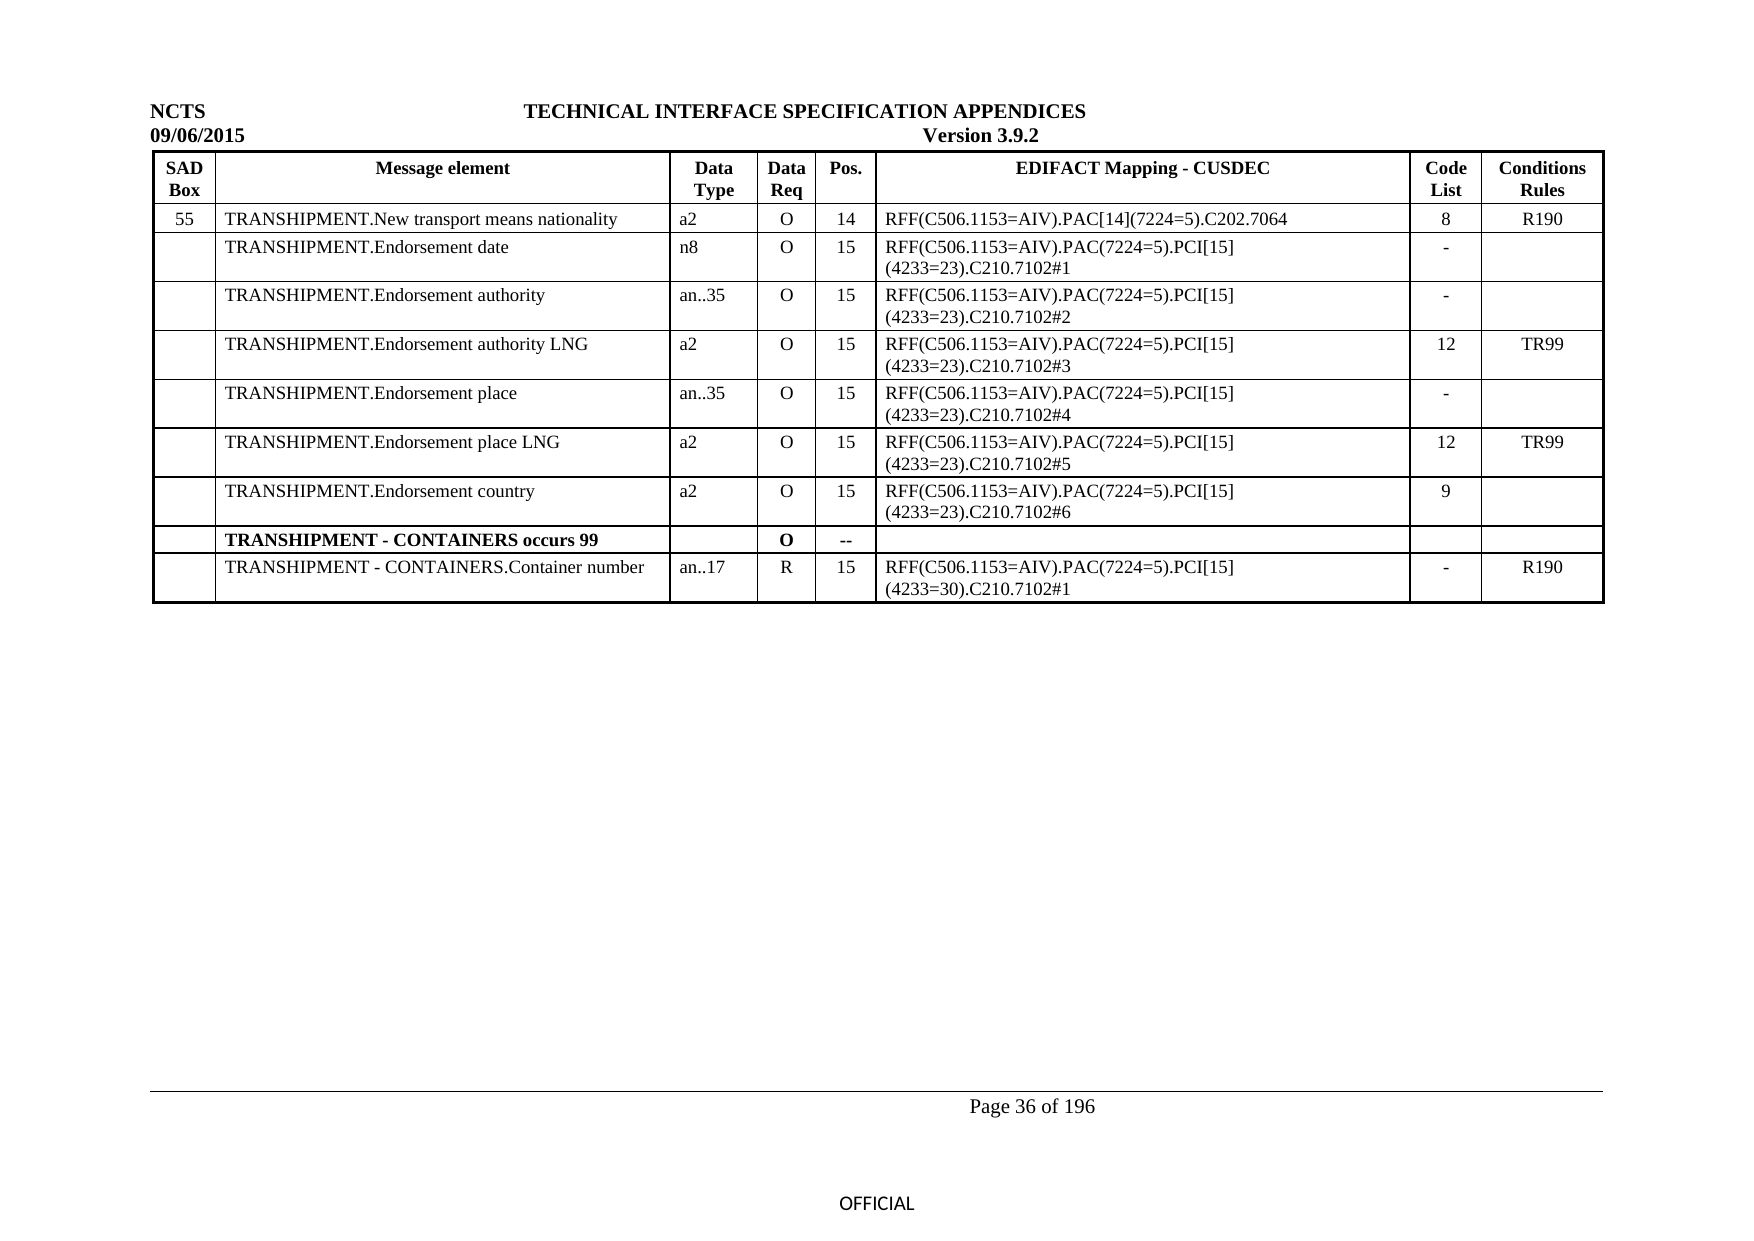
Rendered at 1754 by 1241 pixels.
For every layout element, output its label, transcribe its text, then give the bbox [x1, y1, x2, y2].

table_header Conditions Rules [1482, 153, 1602, 202]
table_cell RFF(C506.1153=AIV).PAC(7224=5).PCI[15](4233=30).C210.7102#1 [877, 554, 1409, 601]
table_cell 9 [1411, 478, 1481, 525]
table_cell 15 [816, 282, 875, 329]
table_header EDIFACT Mapping - CUSDEC [877, 153, 1409, 202]
table_cell 15 [816, 554, 875, 601]
table_header SAD Box [155, 153, 215, 202]
table_cell RFF(C506.1153=AIV).PAC(7224=5).PCI[15](4233=23).C210.7102#1 [877, 233, 1409, 281]
table_cell TR99 [1482, 429, 1602, 476]
table_cell [1482, 527, 1602, 552]
table_cell - [1411, 282, 1481, 329]
table_cell TRANSHIPMENT.Endorsement date [216, 233, 669, 281]
table_cell TRANSHIPMENT.Endorsement place [216, 380, 669, 427]
table_cell [155, 554, 215, 601]
table_cell RFF(C506.1153=AIV).PAC(7224=5).PCI[15](4233=23).C210.7102#4 [877, 380, 1409, 427]
table_cell [155, 527, 215, 552]
table_cell 8 [1411, 204, 1481, 232]
table_cell [155, 429, 215, 476]
table_cell O [758, 204, 815, 232]
table_cell an..35 [671, 380, 757, 427]
table_cell RFF(C506.1153=AIV).PAC(7224=5).PCI[15](4233=23).C210.7102#3 [877, 331, 1409, 378]
table_cell - [1411, 380, 1481, 427]
table_cell [1482, 380, 1602, 427]
table_cell 15 [816, 233, 875, 281]
table_cell [1482, 233, 1602, 281]
table_cell RFF(C506.1153=AIV).PAC[14](7224=5).C202.7064 [877, 204, 1409, 232]
table_cell 12 [1411, 429, 1481, 476]
table_cell O [758, 282, 815, 329]
table_cell O [758, 429, 815, 476]
table_cell [1482, 282, 1602, 329]
table_cell a2 [671, 204, 757, 232]
table_cell O [758, 478, 815, 525]
table_cell 15 [816, 429, 875, 476]
table_cell -- [816, 527, 875, 552]
table_cell an..35 [671, 282, 757, 329]
table_cell TRANSHIPMENT.Endorsement authority LNG [216, 331, 669, 378]
table_cell TRANSHIPMENT.Endorsement place LNG [216, 429, 669, 476]
table_cell R190 [1482, 204, 1602, 232]
table_cell 15 [816, 478, 875, 525]
table_cell O [758, 233, 815, 281]
table_cell [155, 380, 215, 427]
table_cell [877, 527, 1409, 552]
table_cell TRANSHIPMENT - CONTAINERS.Container number [216, 554, 669, 601]
table_cell TRANSHIPMENT.Endorsement authority [216, 282, 669, 329]
table_cell O [758, 331, 815, 378]
table_cell a2 [671, 478, 757, 525]
table_cell RFF(C506.1153=AIV).PAC(7224=5).PCI[15](4233=23).C210.7102#2 [877, 282, 1409, 329]
table_cell O [758, 527, 815, 552]
table_header Pos. [816, 153, 875, 202]
table_cell TRANSHIPMENT.Endorsement country [216, 478, 669, 525]
table_cell [155, 478, 215, 525]
table_cell 14 [816, 204, 875, 232]
table_cell - [1411, 554, 1481, 601]
table_cell R [758, 554, 815, 601]
table_cell a2 [671, 429, 757, 476]
table_cell 15 [816, 331, 875, 378]
table_cell a2 [671, 331, 757, 378]
table_cell [155, 282, 215, 329]
table_cell RFF(C506.1153=AIV).PAC(7224=5).PCI[15](4233=23).C210.7102#5 [877, 429, 1409, 476]
table_cell [155, 233, 215, 281]
table_header Code List [1411, 153, 1481, 202]
table_cell n8 [671, 233, 757, 281]
table_cell R190 [1482, 554, 1602, 601]
table_cell an..17 [671, 554, 757, 601]
table_cell 55 [155, 204, 215, 232]
table_header Data Type [671, 153, 757, 202]
table_cell - [1411, 233, 1481, 281]
table_cell [671, 527, 757, 552]
table_header Message element [216, 153, 669, 202]
table_cell [1411, 527, 1481, 552]
table_cell TRANSHIPMENT.New transport means nationality [216, 204, 669, 232]
table_cell O [758, 380, 815, 427]
table_cell 15 [816, 380, 875, 427]
table_cell [1482, 478, 1602, 525]
table_cell TR99 [1482, 331, 1602, 378]
table_cell TRANSHIPMENT - CONTAINERS occurs 99 [216, 527, 669, 552]
table_cell [155, 331, 215, 378]
table_cell RFF(C506.1153=AIV).PAC(7224=5).PCI[15](4233=23).C210.7102#6 [877, 478, 1409, 525]
table_cell 12 [1411, 331, 1481, 378]
table_header Data Req [758, 153, 815, 202]
